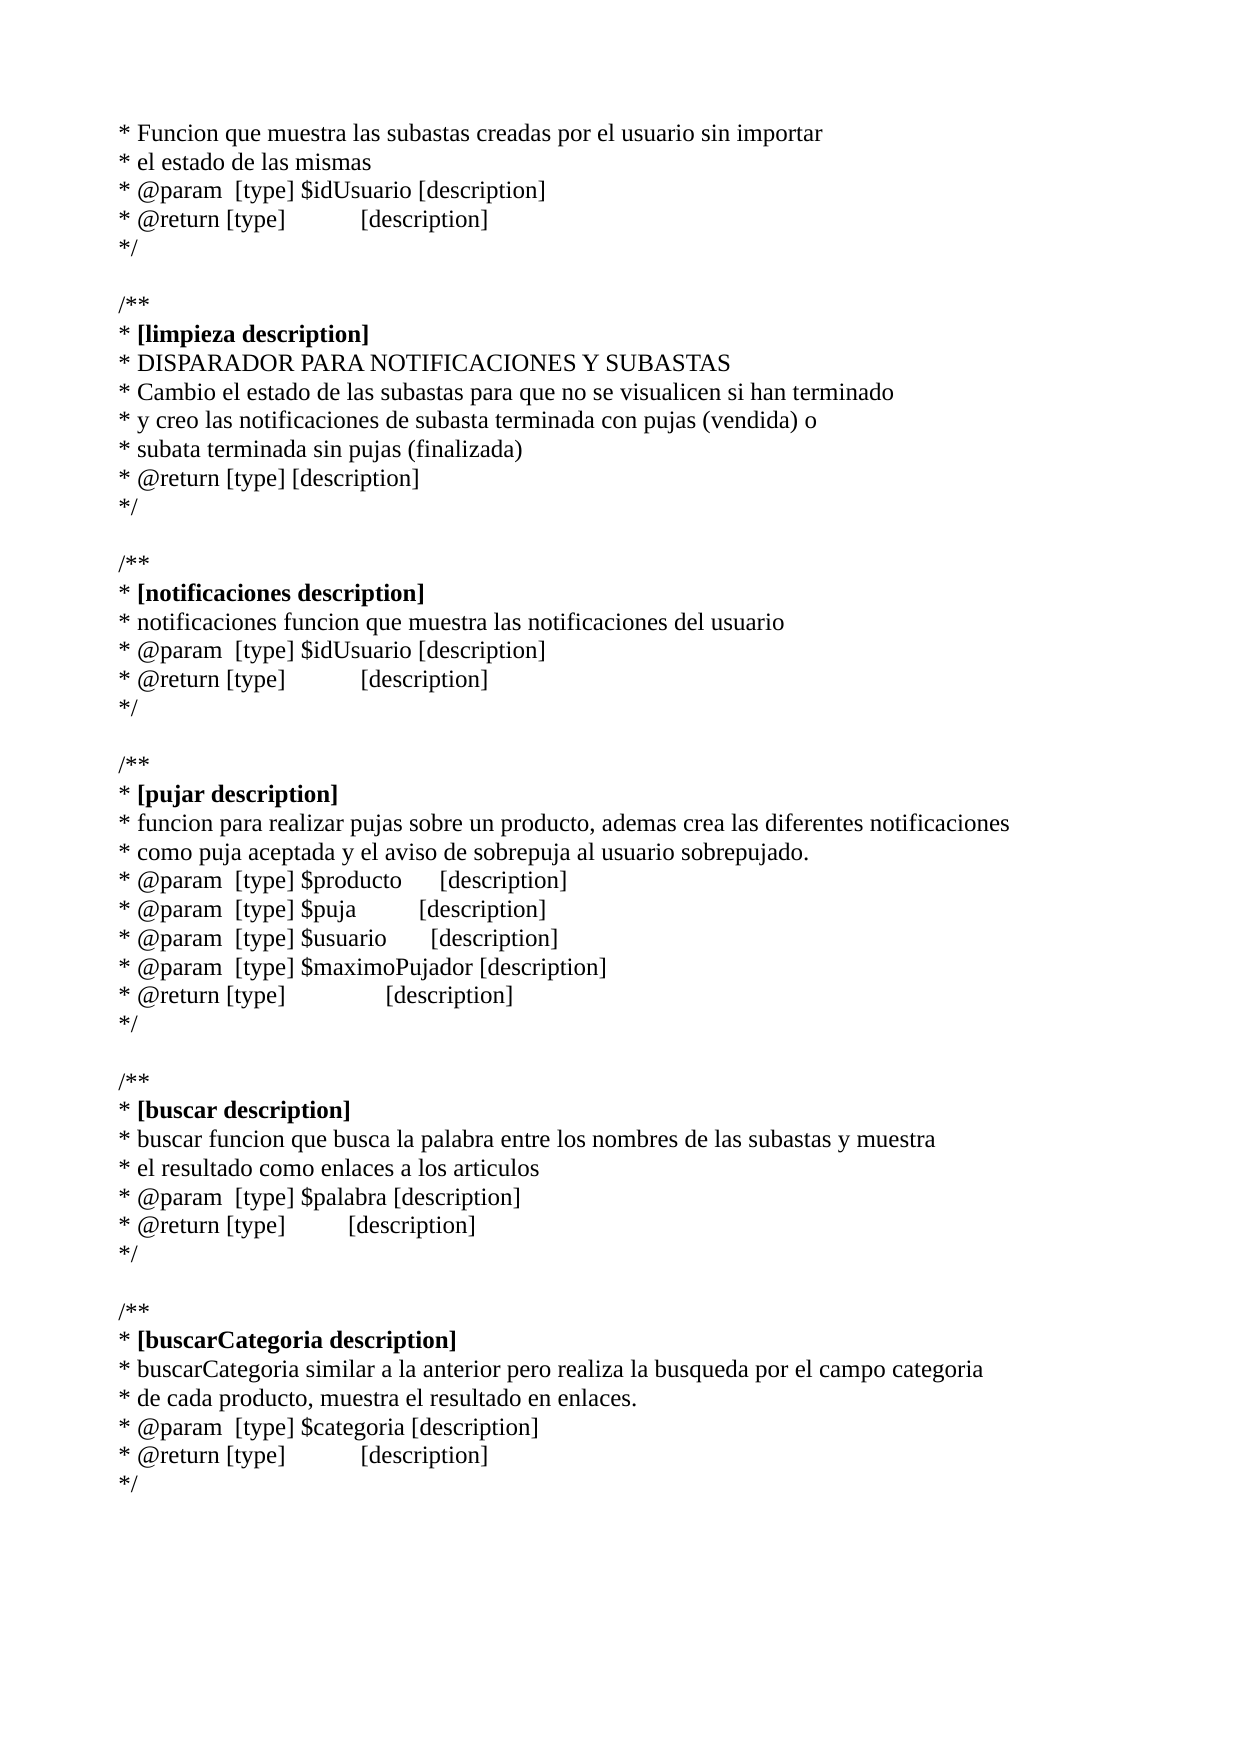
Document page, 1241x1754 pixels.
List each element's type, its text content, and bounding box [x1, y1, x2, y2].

text */ [118, 492, 1122, 521]
text * @param [type] $idUsuario [description] [118, 636, 1122, 664]
text * funcion para realizar pujas sobre un producto, ademas crea las diferentes notificaciones [118, 808, 1122, 837]
text /** [118, 291, 1122, 319]
text * buscarCategoria similar a la anterior pero realiza la busqueda por el campo categoria [118, 1354, 1122, 1383]
text * subata terminada sin pujas (finalizada) [118, 434, 1122, 463]
text * [notificaciones description] [118, 578, 1122, 607]
text * @param [type] $puja [description] [118, 894, 1122, 923]
text /** [118, 1297, 1122, 1326]
text * [limpieza description] [118, 319, 1122, 348]
text * @return [type] [description] [118, 1211, 1122, 1239]
text /** [118, 549, 1122, 578]
text */ [118, 693, 1122, 722]
text * el estado de las mismas [118, 147, 1122, 176]
text * @return [type] [description] [118, 463, 1122, 492]
text */ [118, 233, 1122, 262]
text * @param [type] $producto [description] [118, 866, 1122, 894]
text * como puja aceptada y el aviso de sobrepuja al usuario sobrepujado. [118, 837, 1122, 866]
text * @return [type] [description] [118, 204, 1122, 233]
text * Funcion que muestra las subastas creadas por el usuario sin importar [118, 118, 1122, 147]
text * y creo las notificaciones de subasta terminada con pujas (vendida) o [118, 406, 1122, 434]
text * [buscar description] [118, 1096, 1122, 1124]
text * DISPARADOR PARA NOTIFICACIONES Y SUBASTAS [118, 348, 1122, 377]
text */ [118, 1469, 1122, 1498]
text * @param [type] $usuario [description] [118, 923, 1122, 952]
text * [pujar description] [118, 779, 1122, 808]
text * @param [type] $idUsuario [description] [118, 176, 1122, 204]
text */ [118, 1239, 1122, 1268]
text * el resultado como enlaces a los articulos [118, 1153, 1122, 1182]
text * notificaciones funcion que muestra las notificaciones del usuario [118, 607, 1122, 636]
text * @param [type] $categoria [description] [118, 1412, 1122, 1441]
text * @param [type] $maximoPujador [description] [118, 952, 1122, 981]
text * [buscarCategoria description] [118, 1326, 1122, 1354]
text /** [118, 1067, 1122, 1096]
text * buscar funcion que busca la palabra entre los nombres de las subastas y muestra [118, 1124, 1122, 1153]
text /** [118, 751, 1122, 779]
text * @return [type] [description] [118, 1441, 1122, 1469]
text * @return [type] [description] [118, 664, 1122, 693]
text * de cada producto, muestra el resultado en enlaces. [118, 1383, 1122, 1412]
text * Cambio el estado de las subastas para que no se visualicen si han terminado [118, 377, 1122, 406]
text * @return [type] [description] [118, 981, 1122, 1009]
text * @param [type] $palabra [description] [118, 1182, 1122, 1211]
text */ [118, 1009, 1122, 1038]
